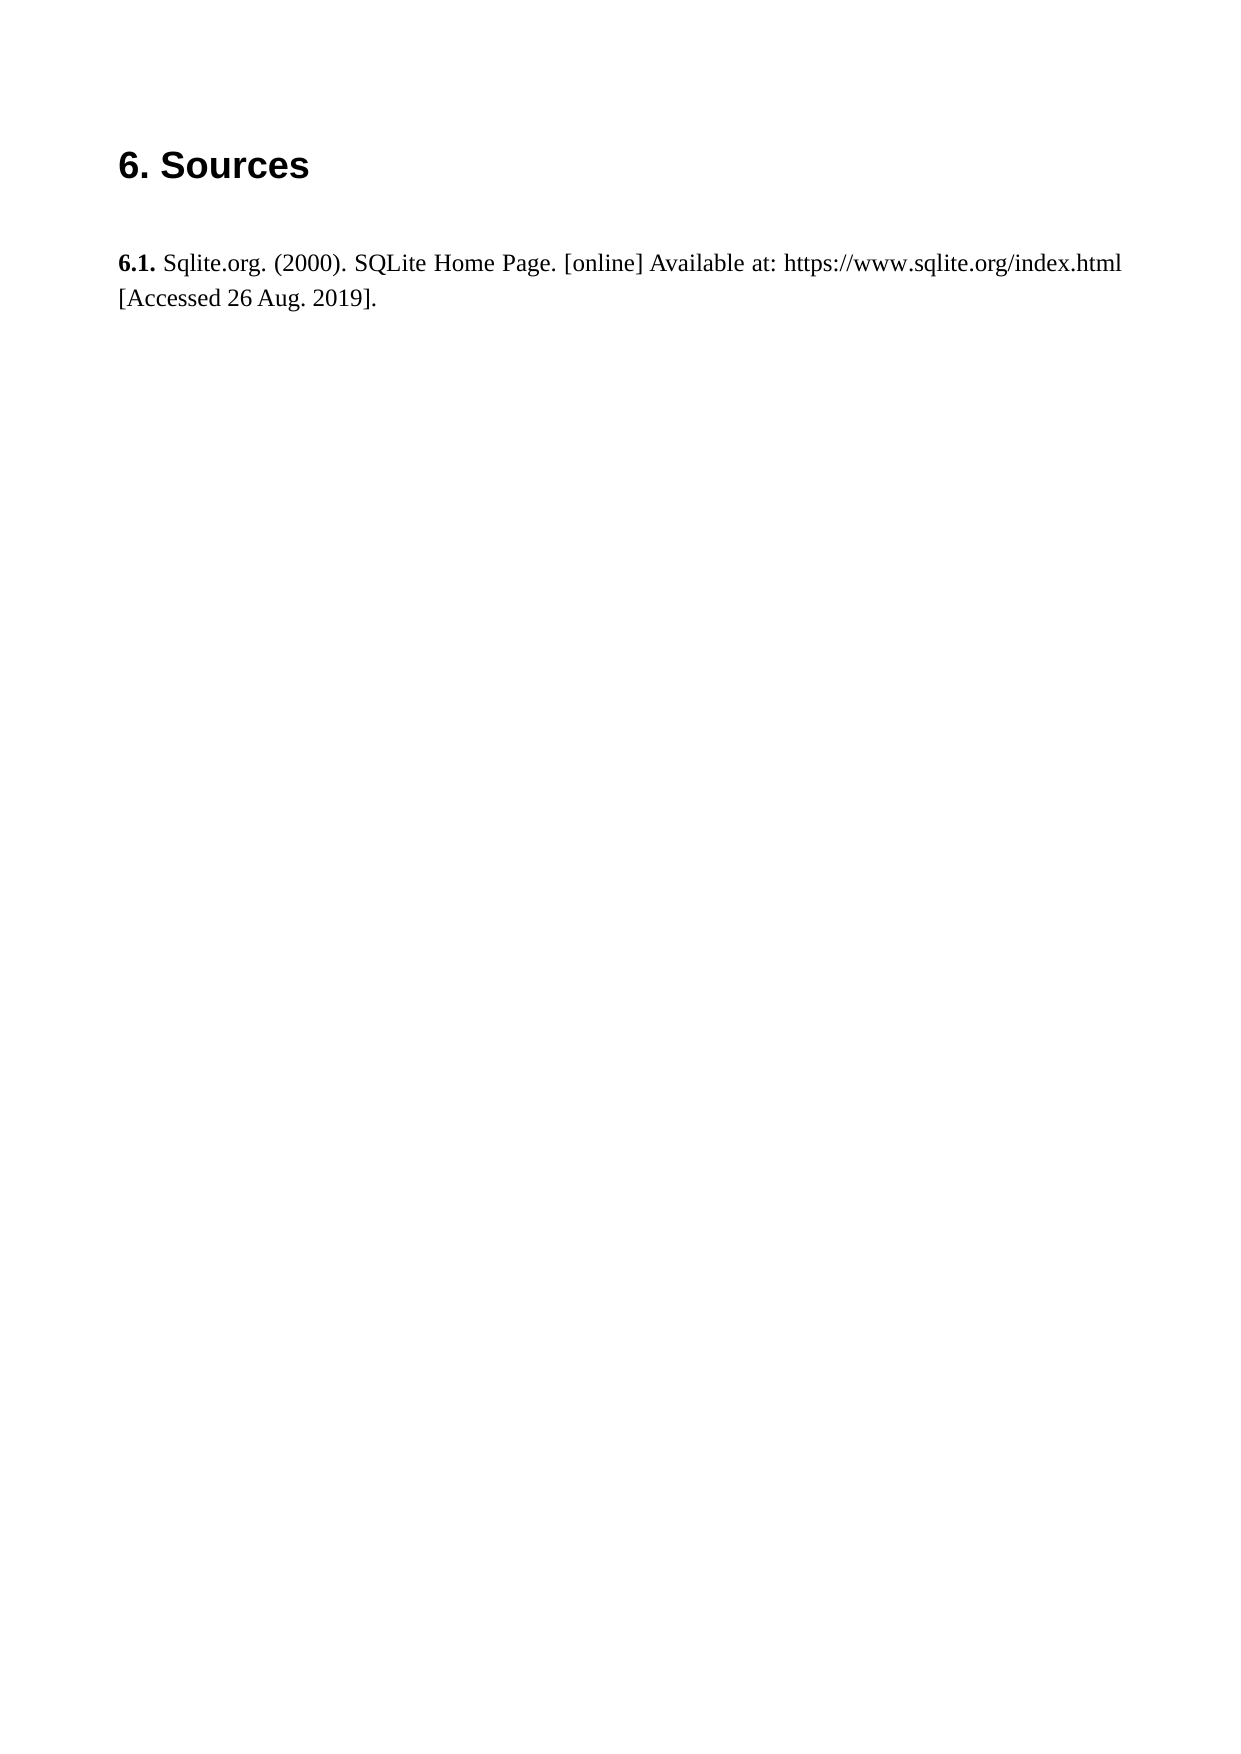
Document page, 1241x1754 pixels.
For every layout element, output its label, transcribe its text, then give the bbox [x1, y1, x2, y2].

subtitle 6. Sources [118, 143, 1122, 187]
text 6.1. Sqlite.org. (2000). SQLite Home Page. [online] Available at: https://www.sqlite.org/index.html [Accessed 26 Aug. 2019]. [118, 248, 1122, 312]
